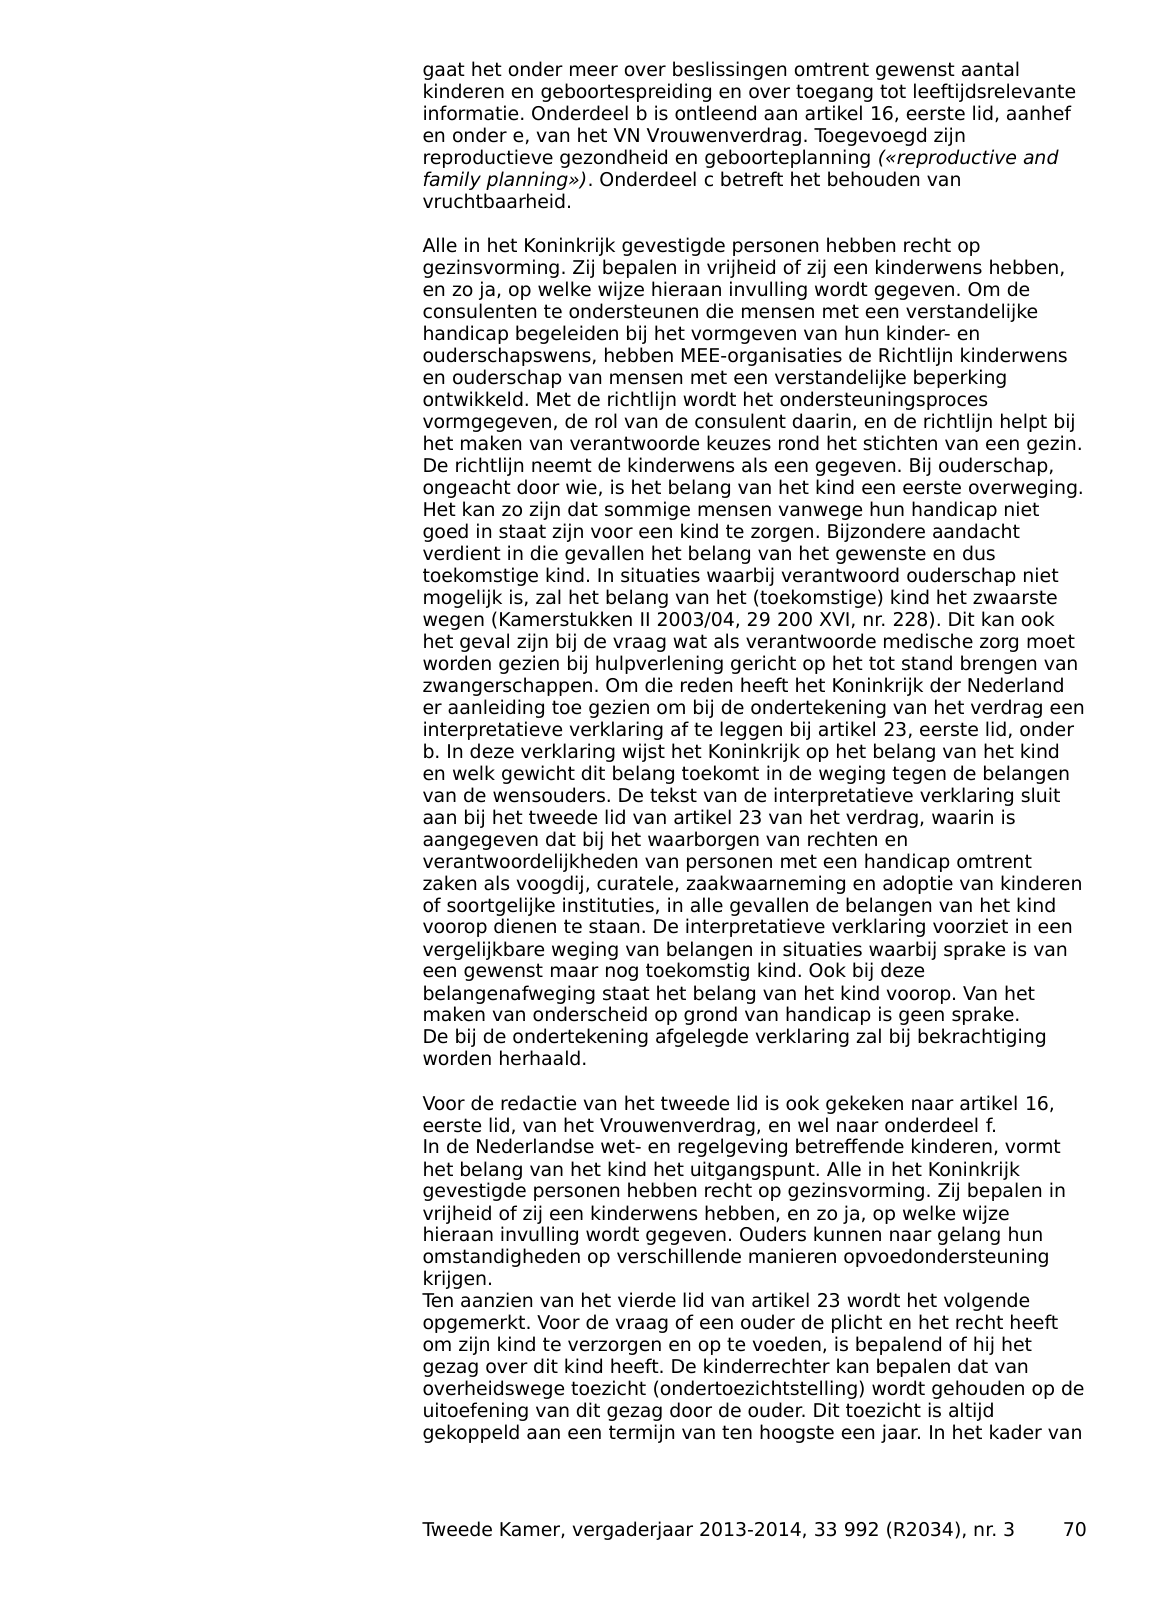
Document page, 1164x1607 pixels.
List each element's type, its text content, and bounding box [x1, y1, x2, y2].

text Ten aanzien van het vierde lid van artikel 23 wordt het volgende opgemerkt. Voor de vraag of een ouder de plicht en het recht heeft om zijn kind te verzorgen en op te voeden, is bepalend of hij het gezag over dit kind heeft. De kinderrechter kan bepalen dat van overheidswege toezicht (ondertoezichtstelling) wordt gehouden op de uitoefening van dit gezag door de ouder. Dit toezicht is altijd gekoppeld aan een termijn van ten hoogste een jaar. In het kader van [422, 1290, 1087, 1444]
text Voor de redactie van het tweede lid is ook gekeken naar artikel 16, eerste lid, van het Vrouwenverdrag, en wel naar onderdeel f. [422, 1092, 1087, 1136]
text Alle in het Koninkrijk gevestigde personen hebben recht op gezinsvorming. Zij bepalen in vrijheid of zij een kinderwens hebben, en zo ja, op welke wijze hieraan invulling wordt gegeven. Om de consulenten te ondersteunen die mensen met een verstandelijke handicap begeleiden bij het vormgeven van hun kinder- en ouderschapswens, hebben MEE-organisaties de Richtlijn kinderwens en ouderschap van mensen met een verstandelijke beperking ontwikkeld. Met de richtlijn wordt het ondersteuningsproces vormgegeven, de rol van de consulent daarin, en de richtlijn helpt bij het maken van verantwoorde keuzes rond het stichten van een gezin. De richtlijn neemt de kinderwens als een gegeven. Bij ouderschap, ongeacht door wie, is het belang van het kind een eerste overweging. Het kan zo zijn dat sommige mensen vanwege hun handicap niet goed in staat zijn voor een kind te zorgen. Bijzondere aandacht verdient in die gevallen het belang van het gewenste en dus toekomstige kind. In situaties waarbij verantwoord ouderschap niet mogelijk is, zal het belang van het (toekomstige) kind het zwaarste wegen (Kamerstukken II 2003/04, 29 200 XVI, nr. 228). Dit kan ook het geval zijn bij de vraag wat als verantwoorde medische zorg moet worden gezien bij hulpverlening gericht op het tot stand brengen van zwangerschappen. Om die reden heeft het Koninkrijk der Nederland er aanleiding toe gezien om bij de ondertekening van het verdrag een interpretatieve verklaring af te leggen bij artikel 23, eerste lid, onder b. In deze verklaring wijst het Koninkrijk op het belang van het kind en welk gewicht dit belang toekomt in de weging tegen de belangen van de wensouders. De tekst van de interpretatieve verklaring sluit aan bij het tweede lid van artikel 23 van het verdrag, waarin is aangegeven dat bij het waarborgen van rechten en verantwoordelijkheden van personen met een handicap omtrent zaken als voogdij, curatele, zaakwaarneming en adoptie van kinderen of soortgelijke instituties, in alle gevallen de belangen van het kind voorop dienen te staan. De interpretatieve verklaring voorziet in een vergelijkbare weging van belangen in situaties waarbij sprake is van een gewenst maar nog toekomstig kind. Ook bij deze belangenafweging staat het belang van het kind voorop. Van het maken van onderscheid op grond van handicap is geen sprake. [422, 235, 1087, 1026]
text In de Nederlandse wet- en regelgeving betreffende kinderen, vormt het belang van het kind het uitgangspunt. Alle in het Koninkrijk gevestigde personen hebben recht op gezinsvorming. Zij bepalen in vrijheid of zij een kinderwens hebben, en zo ja, op welke wijze hieraan invulling wordt gegeven. Ouders kunnen naar gelang hun omstandigheden op verschillende manieren opvoedondersteuning krijgen. [422, 1136, 1087, 1290]
text De bij de ondertekening afgelegde verklaring zal bij bekrachtiging worden herhaald. [422, 1026, 1087, 1070]
text gaat het onder meer over beslissingen omtrent gewenst aantal kinderen en geboortespreiding en over toegang tot leeftijdsrelevante informatie. Onderdeel b is ontleend aan artikel 16, eerste lid, aanhef en onder e, van het VN Vrouwenverdrag. Toegevoegd zijn reproductieve gezondheid en geboorteplanning («reproductive and family planning»). Onderdeel c betreft het behouden van vruchtbaarheid. [422, 59, 1087, 213]
